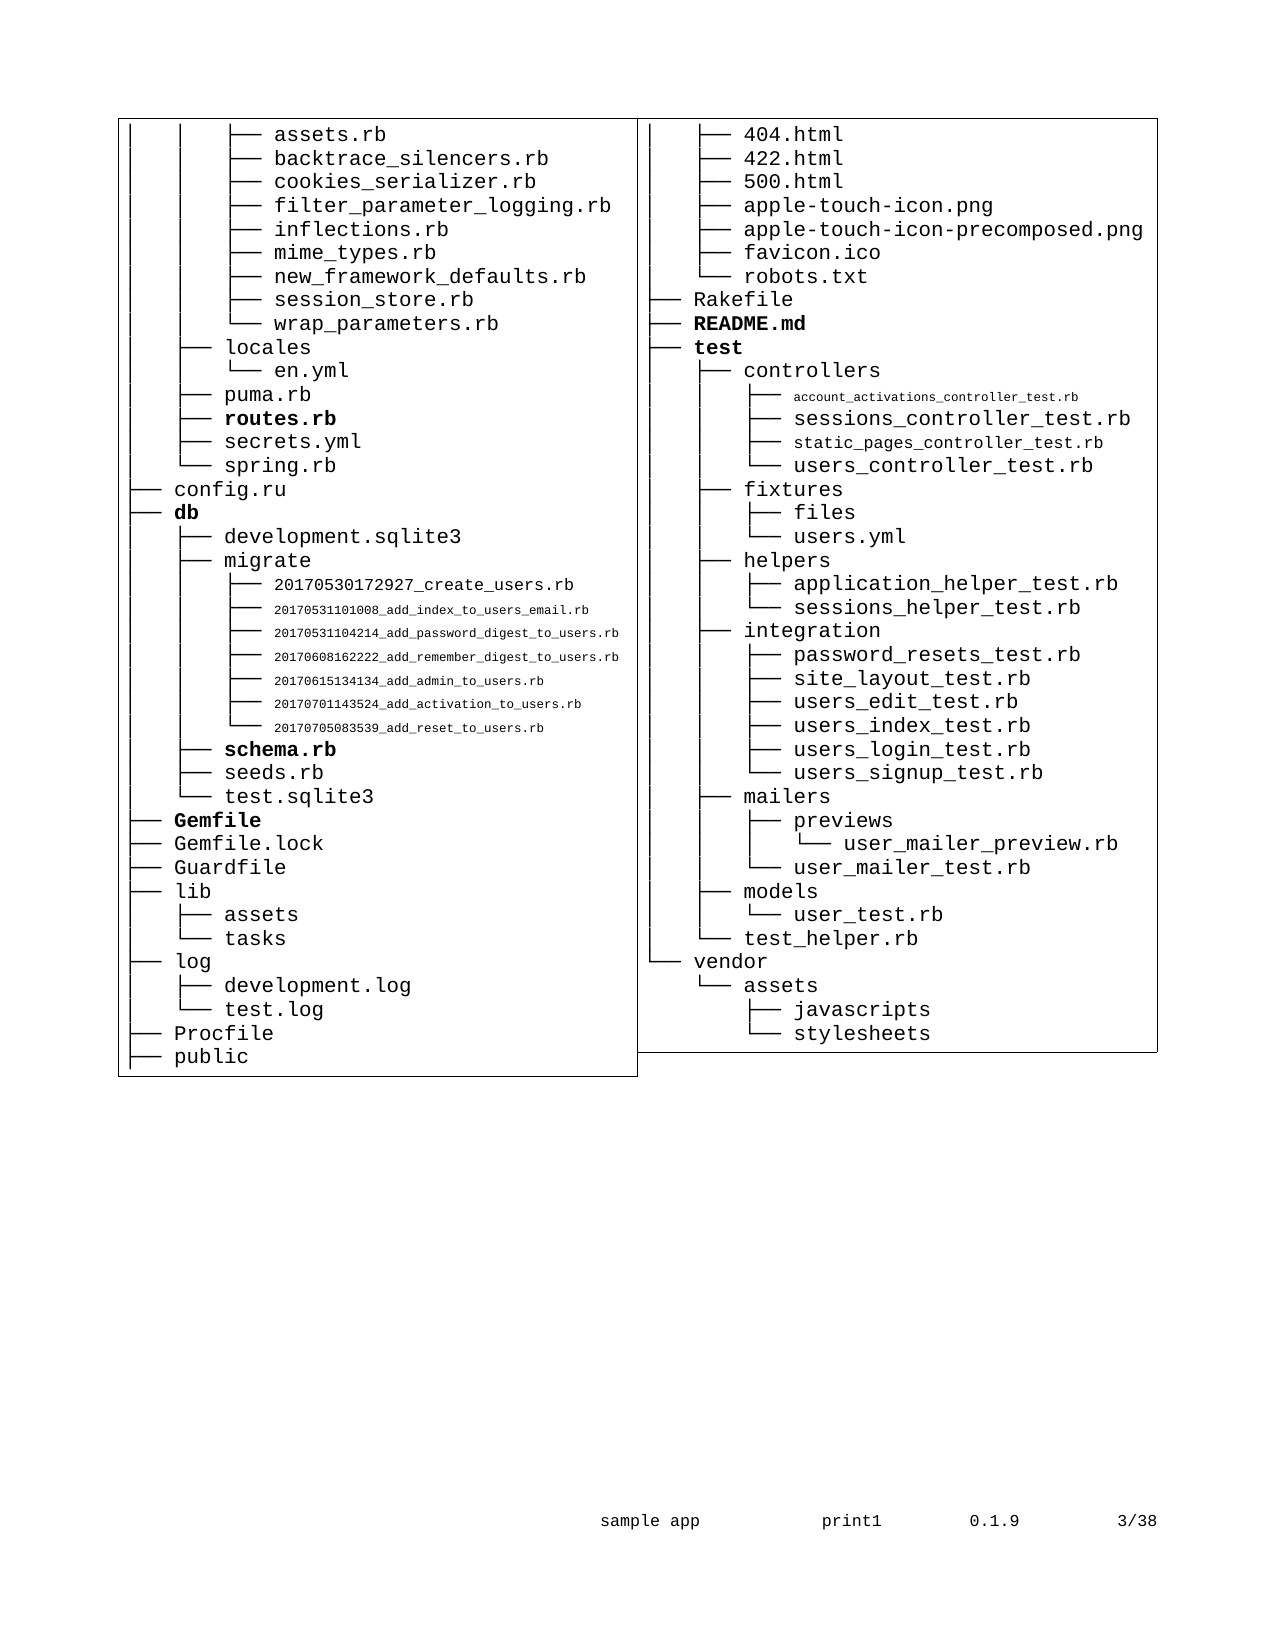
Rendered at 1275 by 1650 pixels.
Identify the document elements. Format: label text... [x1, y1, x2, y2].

table_header │ ├── 404.html │ ├── 422.html │ ├── 500.html │ ├── apple-touch-icon.png │ ├── apple-touch-icon-precomposed.png │ ├── favicon.ico │ └── robots.txt ├── Rakefile ├── README.md ├── test │ ├── controllers │ │ ├── account_activations_controller_test.rb │ │ ├── sessions_controller_test.rb │ │ ├── static_pages_controller_test.rb │ │ └── users_controller_test.rb │ ├── fixtures │ │ ├── files │ │ └── users.yml │ ├── helpers │ │ ├── application_helper_test.rb │ │ └── sessions_helper_test.rb │ ├── integration │ │ ├── password_resets_test.rb │ │ ├── site_layout_test.rb │ │ ├── users_edit_test.rb │ │ ├── users_index_test.rb │ │ ├── users_login_test.rb │ │ └── users_signup_test.rb │ ├── mailers │ │ ├── previews │ │ │ └── user_mailer_preview.rb │ │ └── user_mailer_test.rb │ ├── models │ │ └── user_test.rb │ └── test_helper.rb └── vendor └── assets ├── javascripts └── stylesheets [638, 119, 1157, 1052]
table_header │ │ ├── assets.rb │ │ ├── backtrace_silencers.rb │ │ ├── cookies_serializer.rb │ │ ├── filter_parameter_logging.rb │ │ ├── inflections.rb │ │ ├── mime_types.rb │ │ ├── new_framework_defaults.rb │ │ ├── session_store.rb │ │ └── wrap_parameters.rb │ ├── locales │ │ └── en.yml │ ├── puma.rb │ ├── routes.rb │ ├── secrets.yml │ └── spring.rb ├── config.ru ├── db │ ├── development.sqlite3 │ ├── migrate │ │ ├── 20170530172927_create_users.rb │ │ ├── 20170531101008_add_index_to_users_email.rb │ │ ├── 20170531104214_add_password_digest_to_users.rb │ │ ├── 20170608162222_add_remember_digest_to_users.rb │ │ ├── 20170615134134_add_admin_to_users.rb │ │ ├── 20170701143524_add_activation_to_users.rb │ │ └── 20170705083539_add_reset_to_users.rb │ ├── schema.rb │ ├── seeds.rb │ └── test.sqlite3 ├── Gemfile ├── Gemfile.lock ├── Guardfile ├── lib │ ├── assets │ └── tasks ├── log │ ├── development.log │ └── test.log ├── Procfile ├── public [119, 119, 637, 1076]
